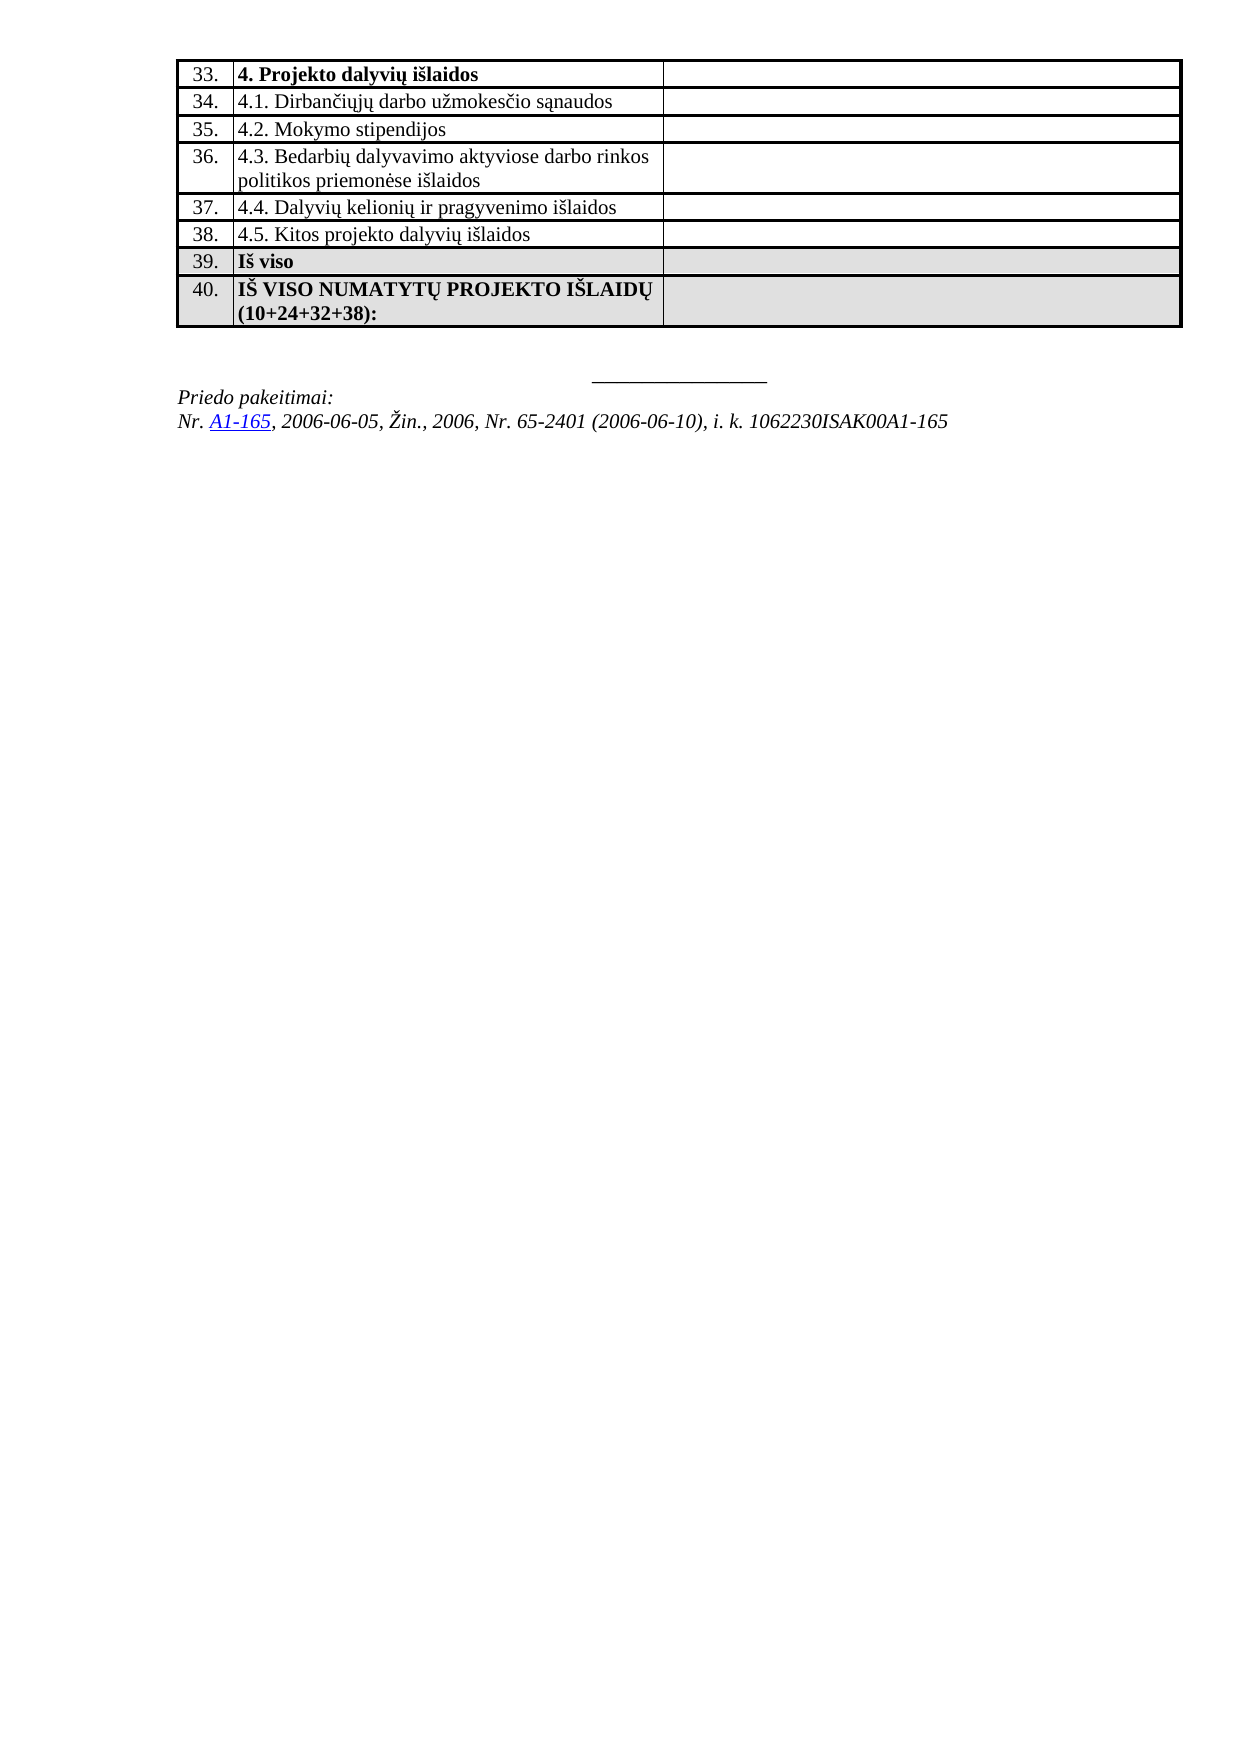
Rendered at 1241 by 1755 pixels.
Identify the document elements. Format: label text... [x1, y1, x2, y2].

table_cell [664, 222, 1179, 246]
table_cell 33. [179, 62, 233, 86]
table_cell [664, 249, 1179, 273]
table_cell 40. [179, 277, 233, 325]
table_cell [664, 89, 1179, 113]
table_cell 4. Projekto dalyvių išlaidos [234, 62, 663, 86]
table_cell [664, 144, 1179, 192]
text Nr. A1-165, 2006-06-05, Žin., 2006, Nr. 65-2401 (2006-06-10), i. k. 1062230ISAK00A1-165 [177, 409, 1181, 433]
table_cell 38. [179, 222, 233, 246]
table_cell [664, 62, 1179, 86]
table_cell [664, 117, 1179, 141]
table_cell 34. [179, 89, 233, 113]
text ______________ [177, 357, 1181, 385]
table_cell 4.1. Dirbančiųjų darbo užmokesčio sąnaudos [234, 89, 663, 113]
table_cell 39. [179, 249, 233, 273]
table_cell 4.2. Mokymo stipendijos [234, 117, 663, 141]
table_cell 4.4. Dalyvių kelionių ir pragyvenimo išlaidos [234, 195, 663, 219]
table_cell 4.5. Kitos projekto dalyvių išlaidos [234, 222, 663, 246]
table_cell 4.3. Bedarbių dalyvavimo aktyviose darbo rinkos politikos priemonėse išlaidos [234, 144, 663, 192]
table_cell 36. [179, 144, 233, 192]
table_cell 37. [179, 195, 233, 219]
table_cell IŠ VISO NUMATYTŲ PROJEKTO IŠLAIDŲ (10+24+32+38): [234, 277, 663, 325]
table_cell [664, 277, 1179, 325]
table_cell 35. [179, 117, 233, 141]
table_cell [664, 195, 1179, 219]
text Priedo pakeitimai: [177, 385, 1181, 409]
table_cell Iš viso [234, 249, 663, 273]
